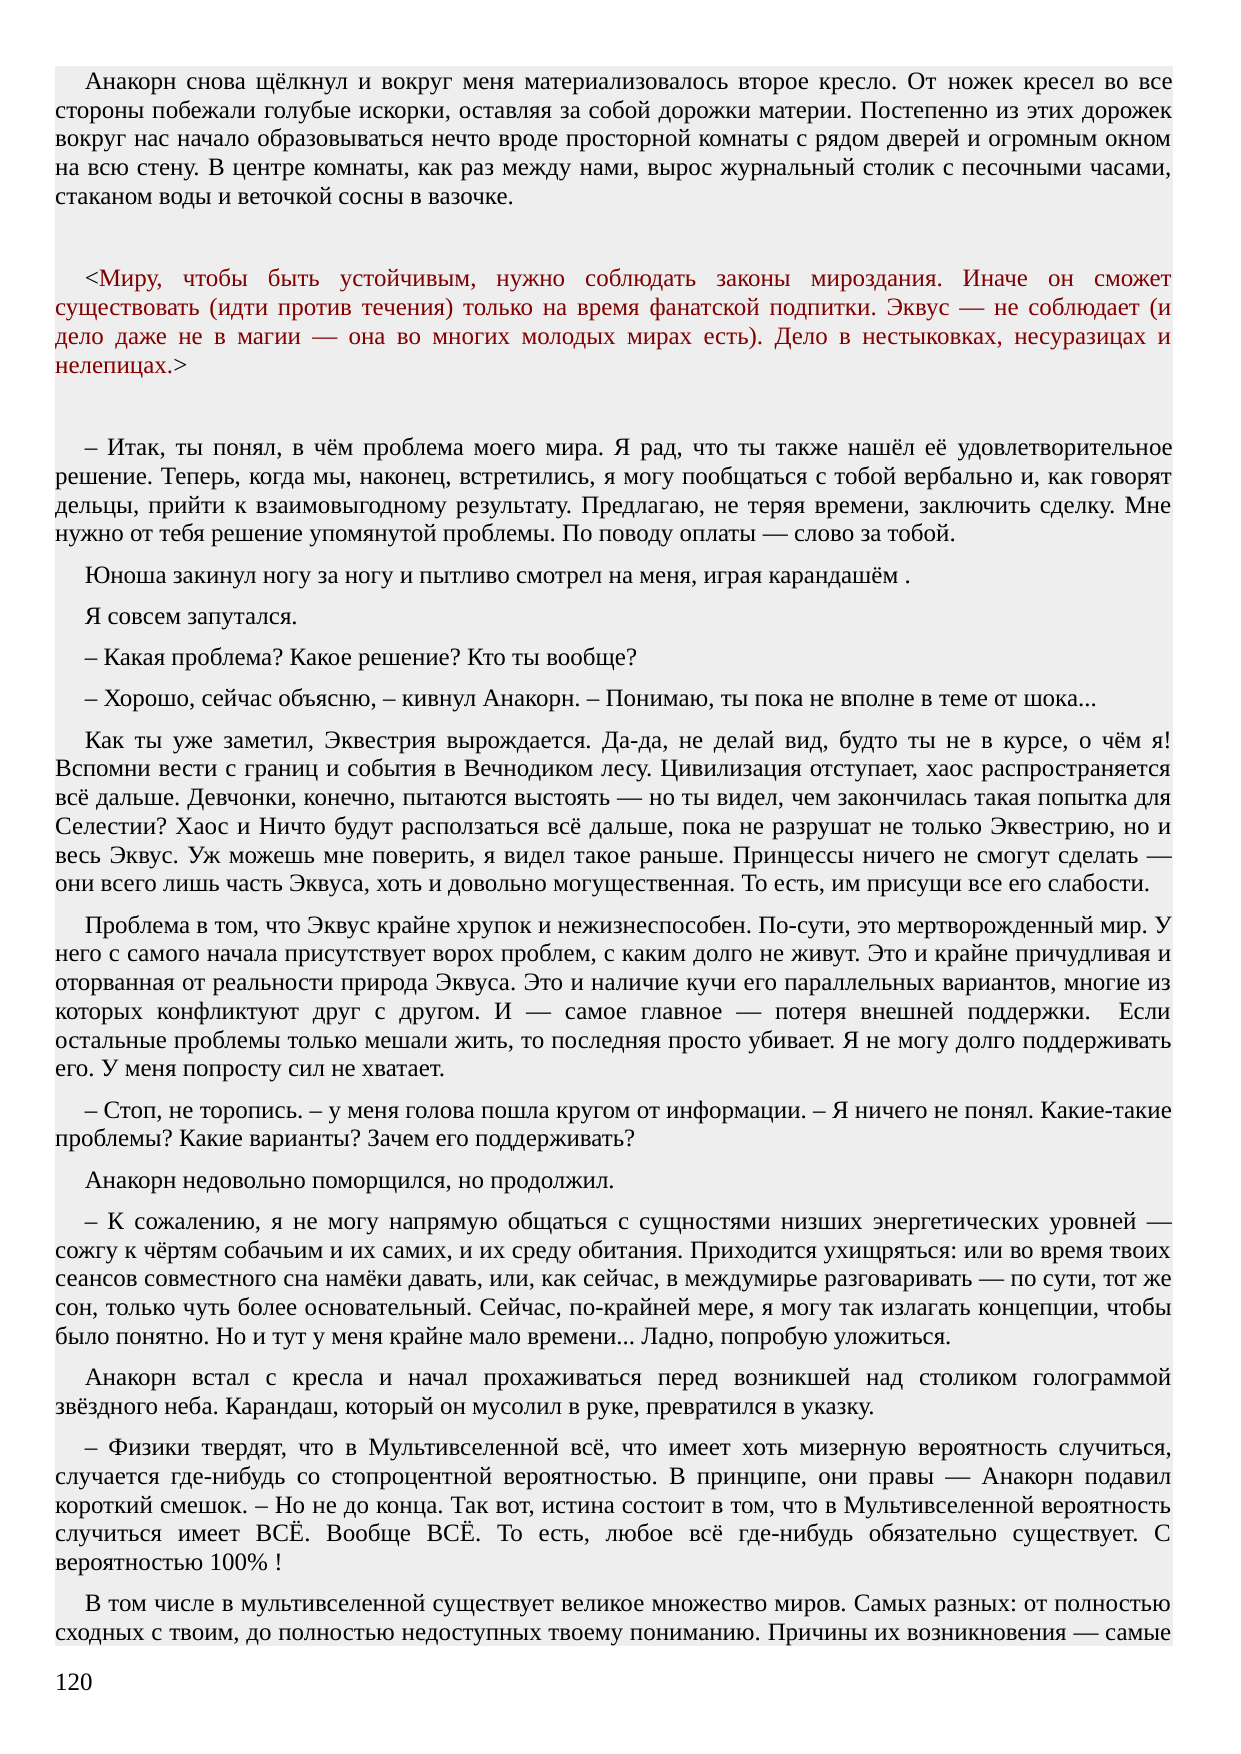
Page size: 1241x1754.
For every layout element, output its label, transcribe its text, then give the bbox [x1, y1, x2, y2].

text Анакорн недовольно поморщился, но продолжил. [55, 1165, 1173, 1193]
text Как ты уже заметил, Эквестрия вырождается. Да-да, не делай вид, будто ты не в курсе, о чём я! Вспомни вести с границ и события в Вечнодиком лесу. Цивилизация отступает, хаос распространяется всё дальше. Девчонки, конечно, пытаются выстоять — но ты видел, чем закончилась такая попытка для Селестии? Хаос и Ничто будут расползаться всё дальше, пока не разрушат не только Эквестрию, но и весь Эквус. Уж можешь мне поверить, я видел такое раньше. Принцессы ничего не смогут сделать — они всего лишь часть Эквуса, хоть и довольно могущественная. То есть, им присущи все его слабости. [55, 725, 1173, 897]
text Анакорн снова щёлкнул и вокруг меня материализовалось второе кресло. От ножек кресел во все стороны побежали голубые искорки, оставляя за собой дорожки материи. Постепенно из этих дорожек вокруг нас начало образовываться нечто вроде просторной комнаты с рядом дверей и огромным окном на всю стену. В центре комнаты, как раз между нами, вырос журнальный столик с песочными часами, стаканом воды и веточкой сосны в вазочке. [55, 66, 1173, 210]
text Проблема в том, что Эквус крайне хрупок и нежизнеспособен. По-сути, это мертворожденный мир. У него с самого начала присутствует ворох проблем, с каким долго не живут. Это и крайне причудливая и оторванная от реальности природа Эквуса. Это и наличие кучи его параллельных вариантов, многие из которых конфликтуют друг с другом. И — самое главное — потеря внешней поддержки. Если остальные проблемы только мешали жить, то последняя просто убивает. Я не могу долго поддерживать его. У меня попросту сил не хватает. [55, 910, 1173, 1082]
text – К сожалению, я не могу напрямую общаться с сущностями низших энергетических уровней — сожгу к чёртям собачьим и их самих, и их среду обитания. Приходится ухищряться: или во время твоих сеансов совместного сна намёки давать, или, как сейчас, в междумирье разговаривать — по сути, тот же сон, только чуть более основательный. Сейчас, по-крайней мере, я могу так излагать концепции, чтобы было понятно. Но и тут у меня крайне мало времени... Ладно, попробую уложиться. [55, 1206, 1173, 1350]
text Анакорн встал с кресла и начал прохаживаться перед возникшей над столиком голограммой звёздного неба. Карандаш, который он мусолил в руке, превратился в указку. [55, 1362, 1173, 1420]
text – Стоп, не торопись. – у меня голова пошла кругом от информации. – Я ничего не понял. Какие-такие проблемы? Какие варианты? Зачем его поддерживать? [55, 1095, 1173, 1152]
text Я совсем запутался. [55, 601, 1173, 630]
text <Миру, чтобы быть устойчивым, нужно соблюдать законы мироздания. Иначе он сможет существовать (идти против течения) только на время фанатской подпитки. Эквус — не соблюдает (и дело даже не в магии — она во многих молодых мирах есть). Дело в нестыковках, несуразицах и нелепицах.> [55, 263, 1173, 378]
text – Итак, ты понял, в чём проблема моего мира. Я рад, что ты также нашёл её удовлетворительное решение. Теперь, когда мы, наконец, встретились, я могу пообщаться с тобой вербально и, как говорят дельцы, прийти к взаимовыгодному результату. Предлагаю, не теряя времени, заключить сделку. Мне нужно от тебя решение упомянутой проблемы. По поводу оплаты — слово за тобой. [55, 432, 1173, 547]
text – Физики твердят, что в Мультивселенной всё, что имеет хоть мизерную вероятность случиться, случается где-нибудь со стопроцентной вероятностью. В принципе, они правы — Анакорн подавил короткий смешок. – Но не до конца. Так вот, истина состоит в том, что в Мультивселенной вероятность случиться имеет ВСЁ. Вообще ВСЁ. То есть, любое всё где-нибудь обязательно существует. С вероятностью 100% ! [55, 1432, 1173, 1576]
text – Какая проблема? Какое решение? Кто ты вообще? [55, 642, 1173, 671]
text В том числе в мультивселенной существует великое множество миров. Самых разных: от полностью сходных с твоим, до полностью недоступных твоему пониманию. Причины их возникновения — самые [55, 1588, 1173, 1646]
text – Хорошо, сейчас объясню, – кивнул Анакорн. – Понимаю, ты пока не вполне в теме от шока... [55, 683, 1173, 712]
text Юноша закинул ногу за ногу и пытливо смотрел на меня, играя карандашём . [55, 560, 1173, 588]
